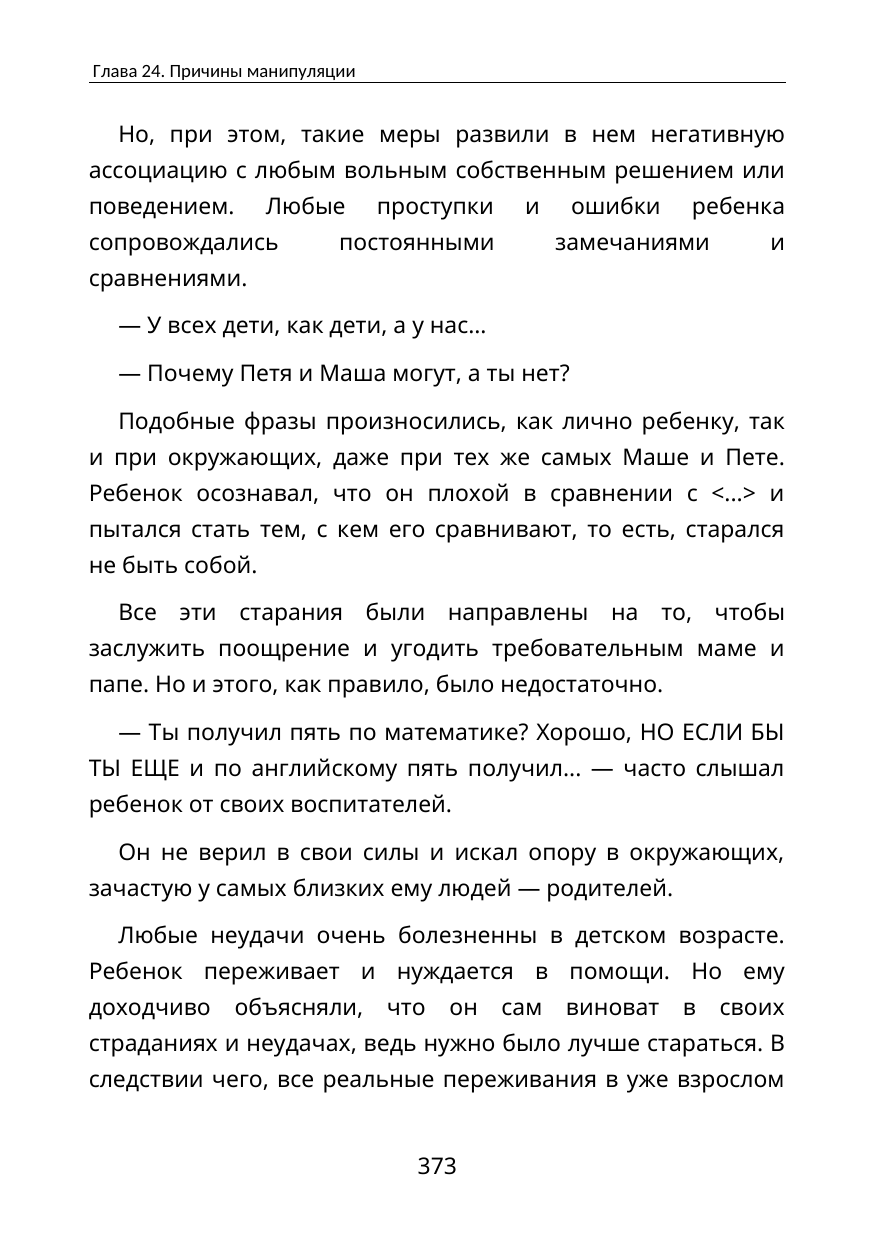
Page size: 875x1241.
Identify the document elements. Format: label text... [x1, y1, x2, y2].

text — У всех дети, как дети, а у нас… [88, 309, 786, 341]
text Подобные фразы произносились, как лично ребенку, так и при окружающих, даже при тех же самых Маше и Пете. Ребенок осознавал, что он плохой в сравнении с <...> и пытался стать тем, с кем его сравнивают, то есть, старался не быть собой. [88, 405, 786, 580]
text — Почему Петя и Маша могут, а ты нет? [88, 357, 786, 388]
text Но, при этом, такие меры развили в нем негативную ассоциацию с любым вольным собственным решением или поведением. Любые проступки и ошибки ребенка сопровождались постоянными замечаниями и сравнениями. [88, 118, 786, 293]
text Любые неудачи очень болезненны в детском возрасте. Ребенок переживает и нуждается в помощи. Но ему доходчиво объясняли, что он сам виноват в своих страданиях и неудачах, ведь нужно было лучше стараться. В следствии чего, все реальные переживания в уже взрослом [88, 919, 786, 1094]
text — Ты получил пять по математике? Хорошо, НО ЕСЛИ БЫ ТЫ ЕЩЕ и по английскому пять получил... — часто слышал ребенок от своих воспитателей. [88, 716, 786, 819]
text Все эти старания были направлены на то, чтобы заслужить поощрение и угодить требовательным маме и папе. Но и этого, как правило, было недостаточно. [88, 596, 786, 699]
text Он не верил в свои силы и искал опору в окружающих, зачастую у самых близких ему людей — родителей. [88, 836, 786, 903]
